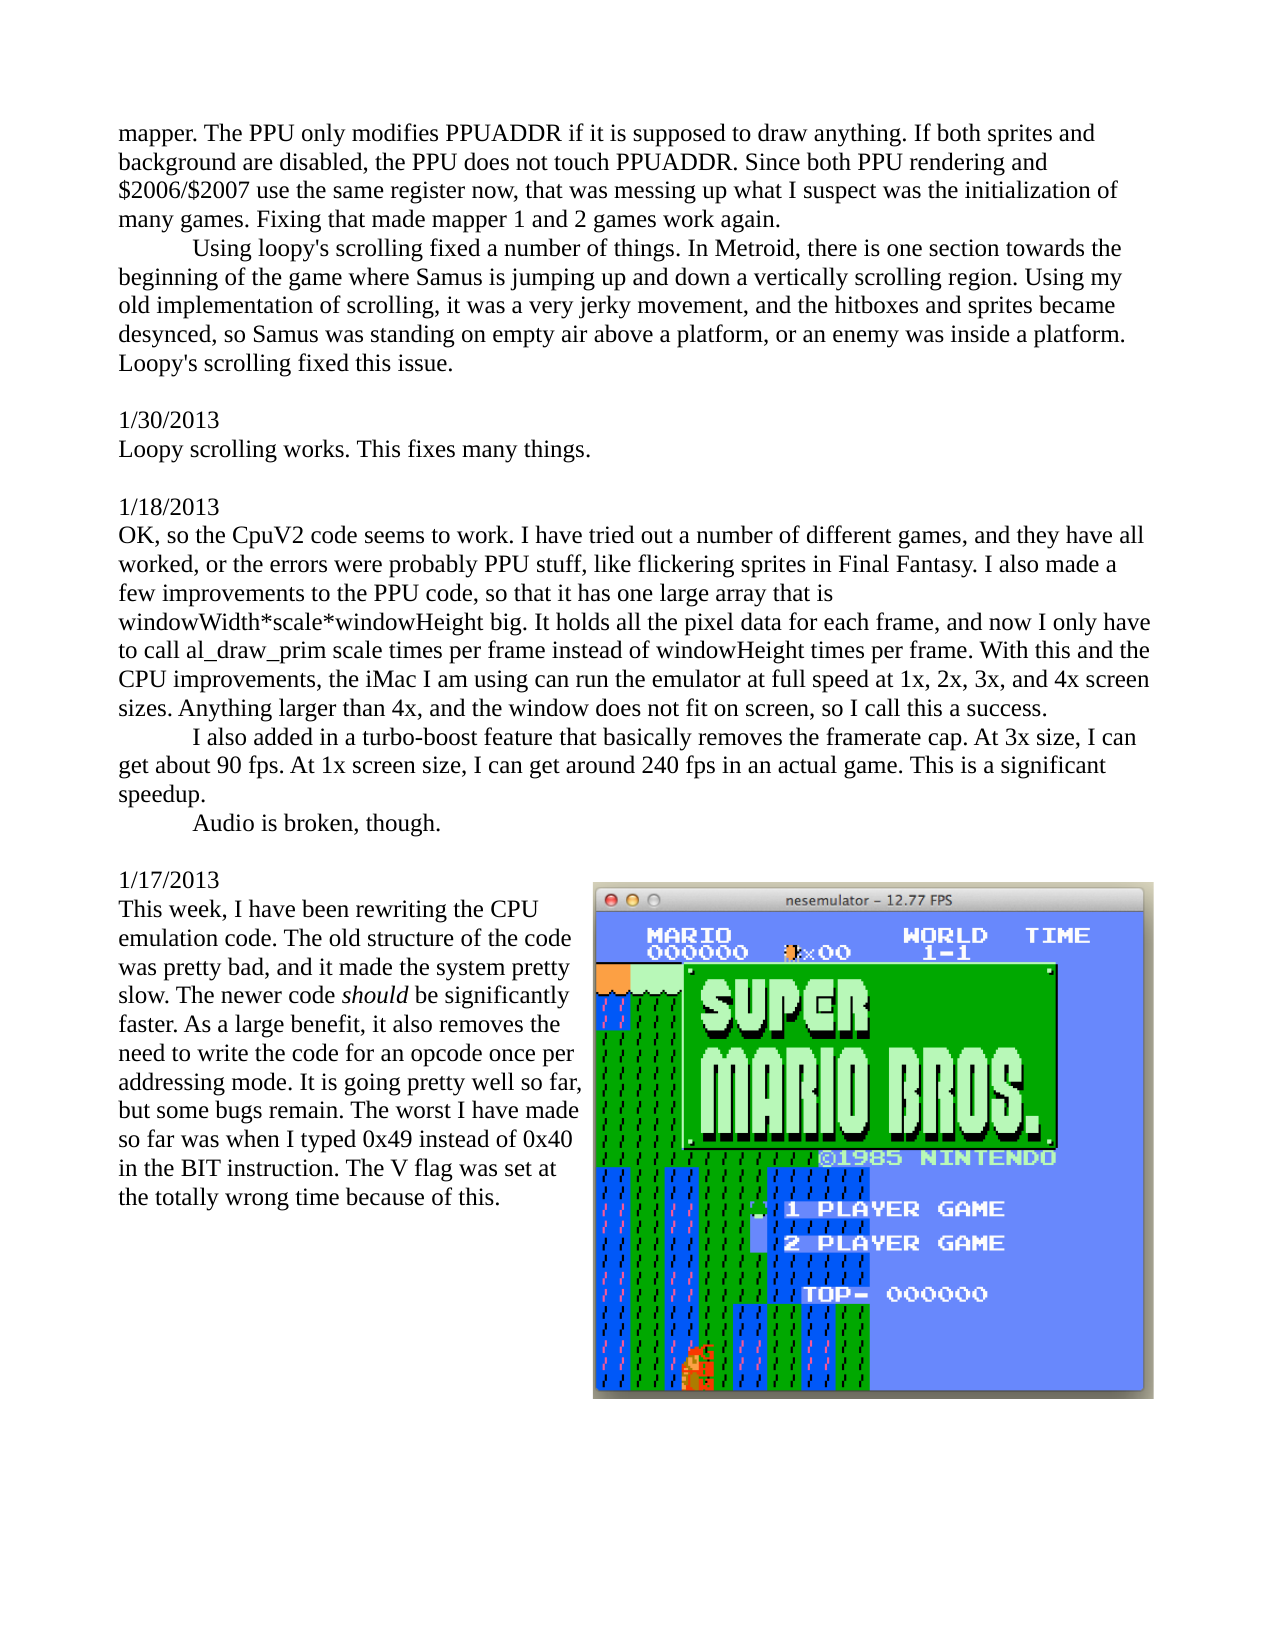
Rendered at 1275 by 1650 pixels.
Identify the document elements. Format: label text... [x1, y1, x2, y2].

text Audio is broken, though. [118, 808, 1157, 837]
text 1/18/2013 [118, 492, 1157, 521]
picture [592, 882, 1154, 1399]
text mapper. The PPU only modifies PPUADDR if it is supposed to draw anything. If both sprites and background are disabled, the PPU does not touch PPUADDR. Since both PPU rendering and $2006/$2007 use the same register now, that was messing up what I suspect was the initialization of many games. Fixing that made mapper 1 and 2 games work again. [118, 118, 1157, 233]
text OK, so the CpuV2 code seems to work. I have tried out a number of different games, and they have all worked, or the errors were probably PPU stuff, like flickering sprites in Final Fantasy. I also made a few improvements to the PPU code, so that it has one large array that is windowWidth*scale*windowHeight big. It holds all the pixel data for each frame, and now I only have to call al_draw_prim scale times per frame instead of windowHeight times per frame. With this and the CPU improvements, the iMac I am using can run the emulator at full speed at 1x, 2x, 3x, and 4x screen sizes. Anything larger than 4x, and the window does not fit on screen, so I call this a success. [118, 521, 1157, 722]
text This week, I have been rewriting the CPU emulation code. The old structure of the code was pretty bad, and it made the system pretty slow. The newer code should be significantly faster. As a large benefit, it also removes the need to write the code for an opcode once per addressing mode. It is going pretty well so far, but some bugs remain. The worst I have made so far was when I typed 0x49 instead of 0x40 in the BIT instruction. The V flag was set at the totally wrong time because of this. [118, 894, 592, 1211]
text Using loopy's scrolling fixed a number of things. In Metroid, there is one section towards the beginning of the game where Samus is jumping up and down a vertically scrolling region. Using my old implementation of scrolling, it was a very jerky movement, and the hitboxes and sprites became desynced, so Samus was standing on empty air above a platform, or an enemy was inside a platform. Loopy's scrolling fixed this issue. [118, 233, 1157, 377]
text 1/17/2013 [118, 866, 1157, 894]
text I also added in a turbo-boost feature that basically removes the framerate cap. At 3x size, I can get about 90 fps. At 1x screen size, I can get around 240 fps in an actual game. This is a significant speedup. [118, 722, 1157, 808]
text Loopy scrolling works. This fixes many things. [118, 434, 1157, 463]
text 1/30/2013 [118, 406, 1157, 434]
